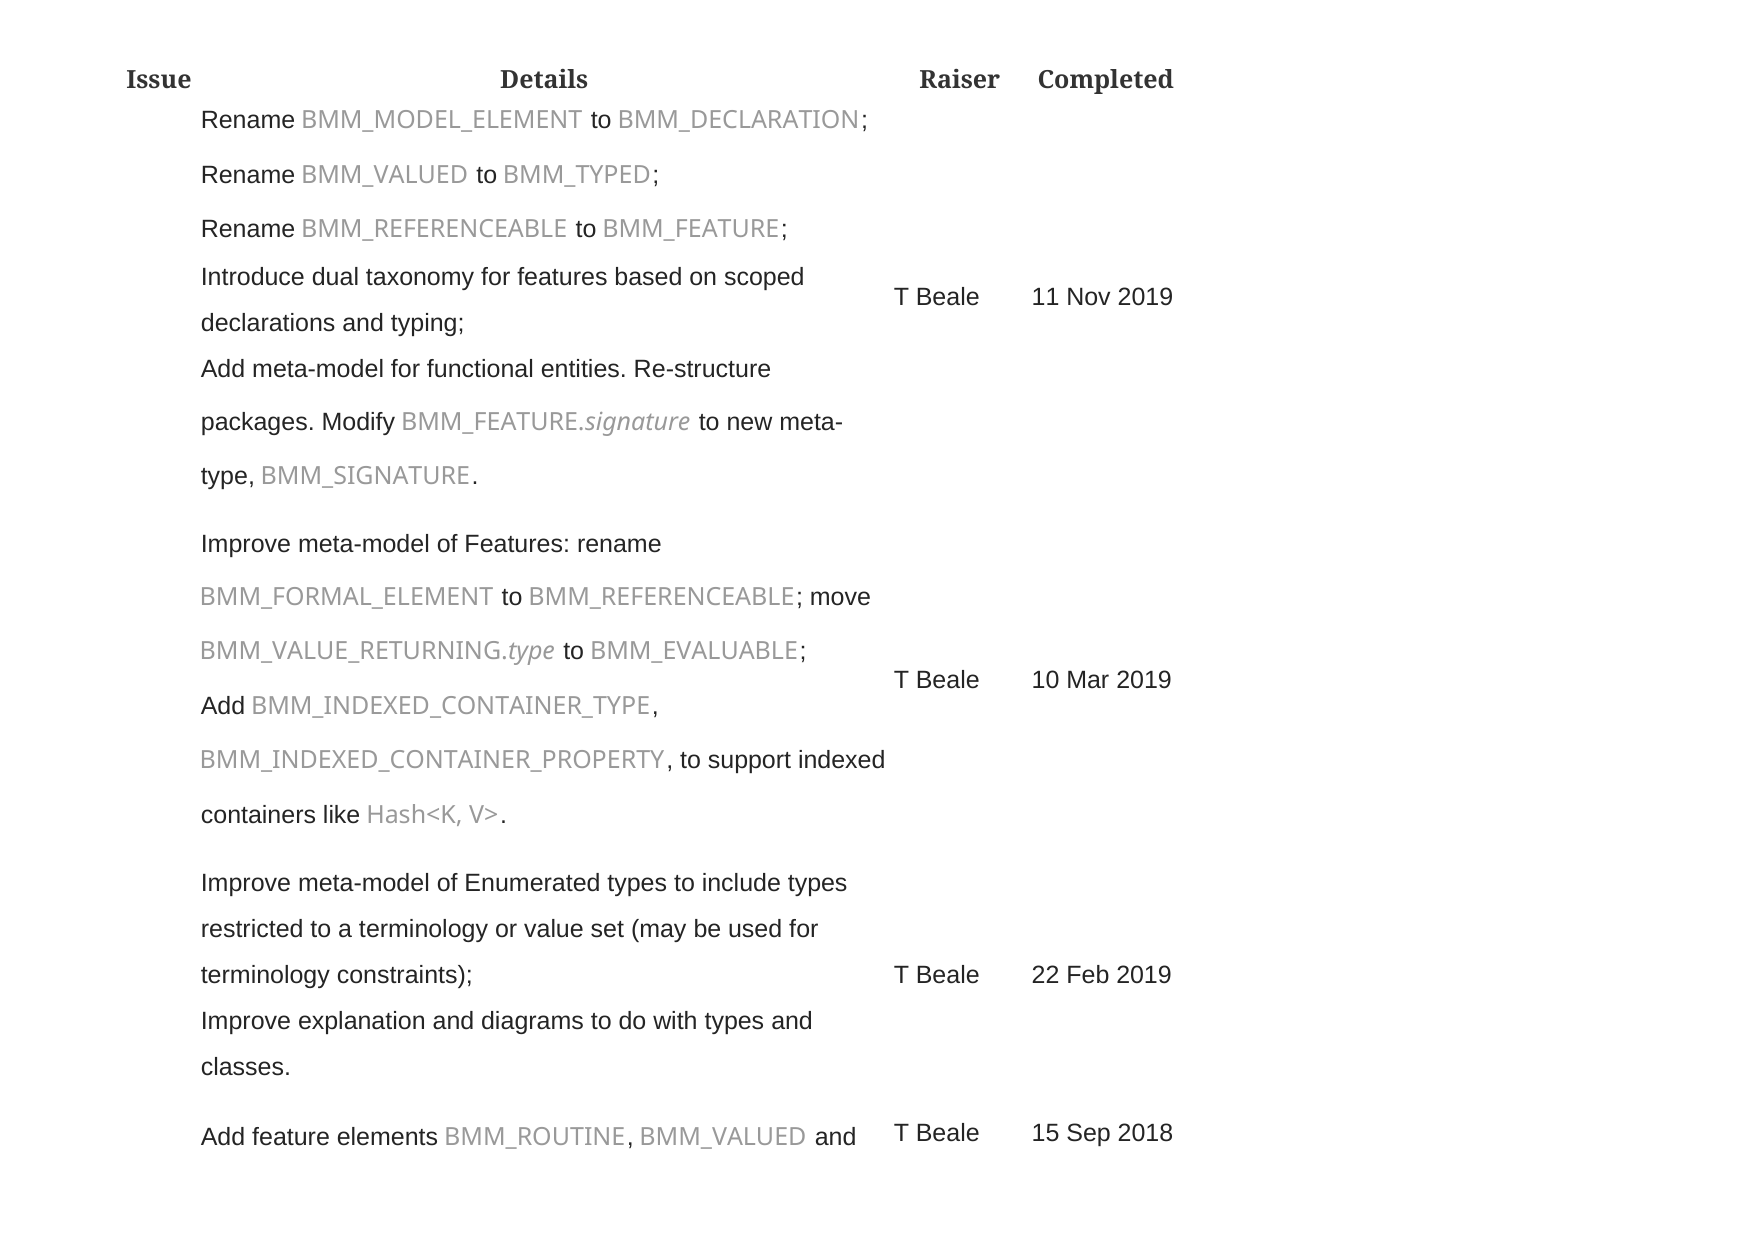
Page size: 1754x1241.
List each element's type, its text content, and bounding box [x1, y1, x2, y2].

table_cell Rename BMM_MODEL_ELEMENT to BMM_DECLARATION; Rename BMM_VALUED to BMM_TYPED; Rename BMM_REFERENCEABLE to BMM_FEATURE; Introduce dual taxonomy for features based on scoped declarations and typing; Add meta-model for functional entities. Re-structure packages. Modify BMM_FEATURE.signature to new meta-type, BMM_SIGNATURE. [196, 99, 889, 526]
table_cell T Beale [889, 865, 1027, 1115]
table_header Completed [1027, 59, 1181, 99]
table_cell 11 Nov 2019 [1027, 99, 1181, 526]
table_cell T Beale [889, 526, 1027, 865]
table_header Details [196, 59, 889, 99]
table_cell Improve meta-model of Features: rename BMM_FORMAL_ELEMENT to BMM_REFERENCEABLE; move BMM_VALUE_RETURNING.type to BMM_EVALUABLE; Add BMM_INDEXED_CONTAINER_TYPE, BMM_INDEXED_CONTAINER_PROPERTY, to support indexed containers like Hash<K, V>. [196, 526, 889, 865]
table_cell 22 Feb 2019 [1027, 865, 1181, 1115]
table_cell T Beale [889, 99, 1027, 526]
table_cell T Beale [889, 1115, 1027, 1155]
table_cell [118, 1115, 196, 1155]
table_cell [118, 526, 196, 865]
table_cell Improve meta-model of Enumerated types to include types restricted to a terminology or value set (may be used for terminology constraints); Improve explanation and diagrams to do with types and classes. [196, 865, 889, 1115]
table_header Raiser [889, 59, 1027, 99]
table_header Issue [118, 59, 196, 99]
table_cell Add feature elements BMM_ROUTINE, BMM_VALUED and descendants; Change BMM_PROPERTY.is_mandatory to BMM_MUTABLE.is_nullable (reversed Boolean sense); Made BMM_PACKAGE_CONTAINER abstract; Moved name to BMM_MODEL_ELEMENT, replacing name in BMM_CLASS, BMM_PACKAGE, BMM_PROPERTY, and model_name in BMM_MODEL; Marked BMM_PROPERTY.is_computed as obsolete (to be phased out); Add BMM_PROPERTY.is_composition to distinguish part/whole from associations. [196, 1115, 889, 1155]
table_cell 10 Mar 2019 [1027, 526, 1181, 865]
table_cell [118, 865, 196, 1115]
table_cell 15 Sep 2018 [1027, 1115, 1181, 1155]
table_cell [118, 99, 196, 526]
